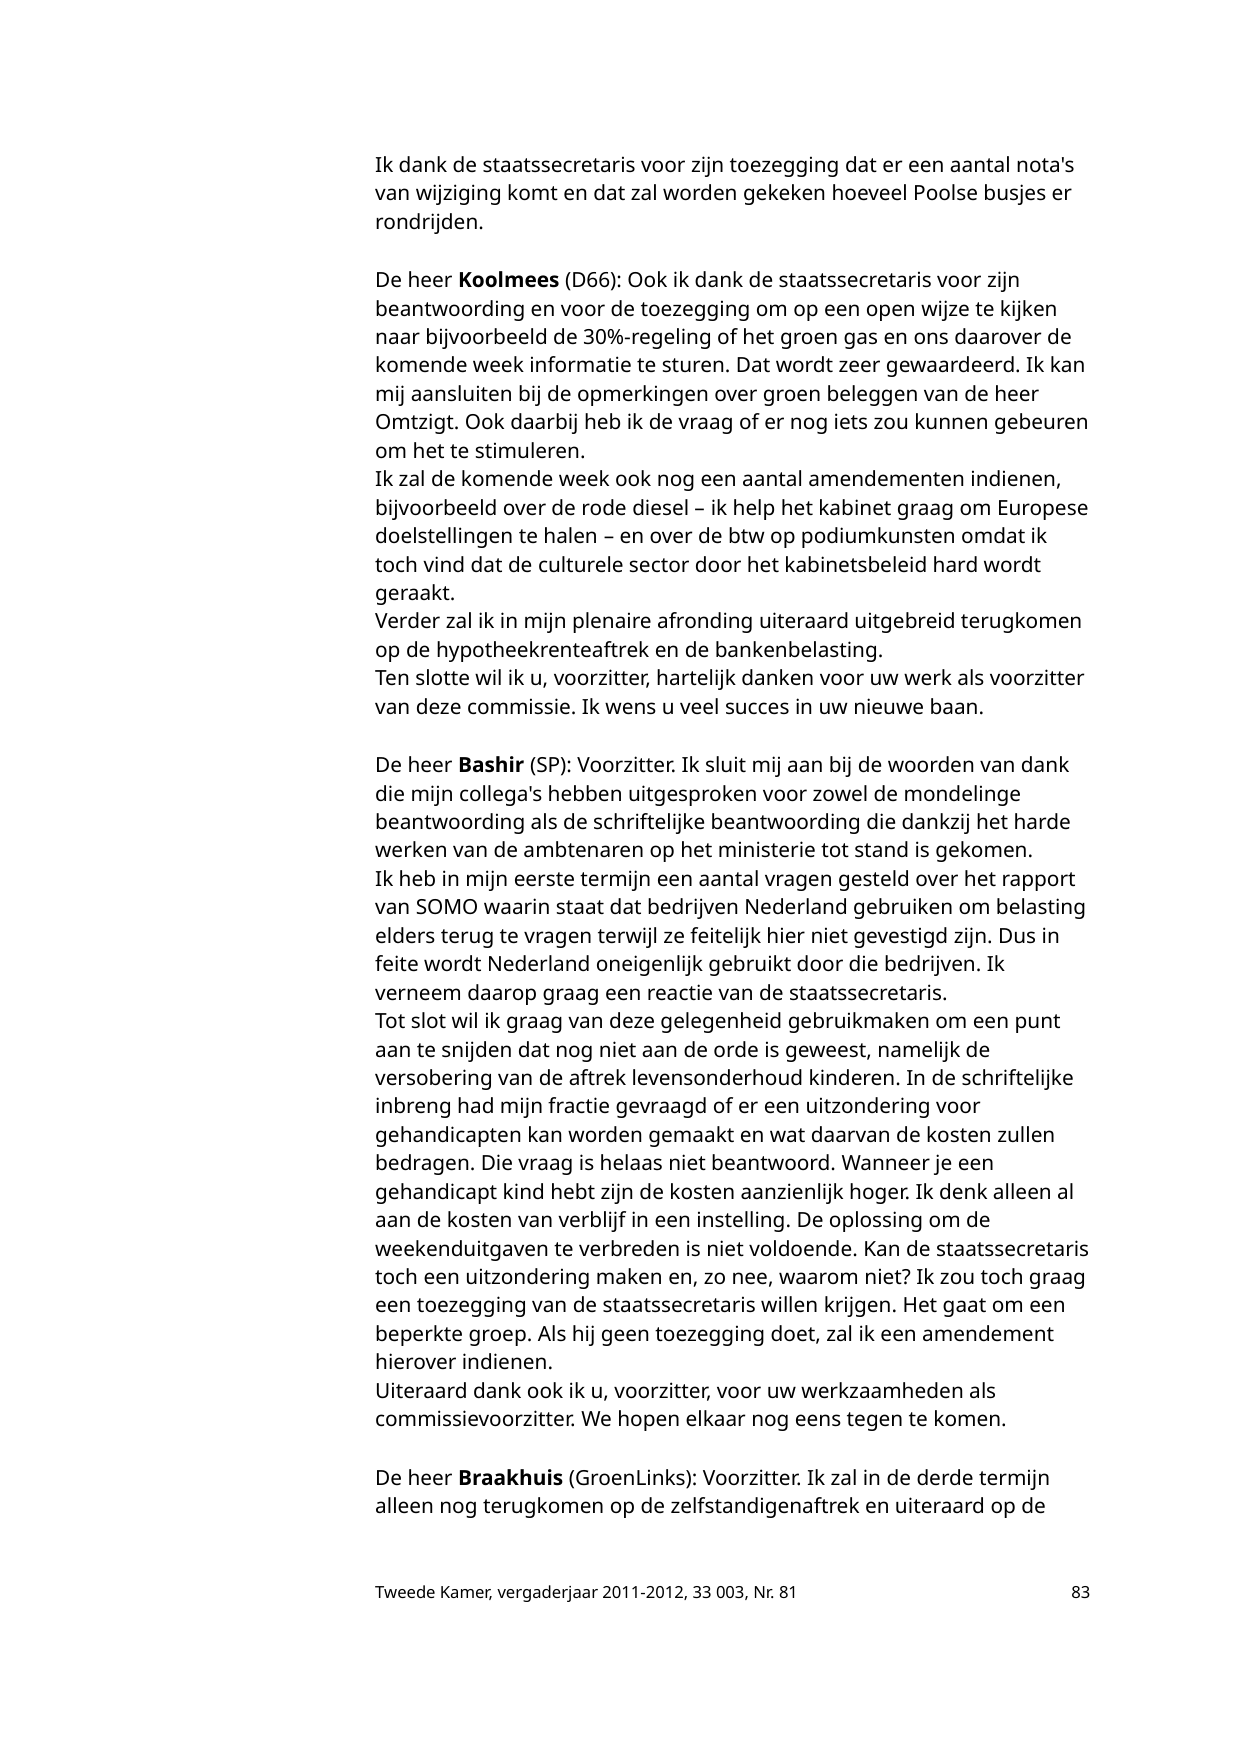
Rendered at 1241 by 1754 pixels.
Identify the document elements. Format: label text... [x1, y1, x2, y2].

text De heer Bashir (SP): Voorzitter. Ik sluit mij aan bij de woorden van dank die mijn collega's hebben uitgesproken voor zowel de mondelinge beantwoording als de schriftelijke beantwoording die dankzij het harde werken van de ambtenaren op het ministerie tot stand is gekomen. [375, 750, 1090, 864]
text Verder zal ik in mijn plenaire afronding uiteraard uitgebreid terugkomen op de hypotheekrenteaftrek en de bankenbelasting. [375, 607, 1090, 663]
text De heer Koolmees (D66): Ook ik dank de staatssecretaris voor zijn beantwoording en voor de toezegging om op een open wijze te kijken naar bijvoorbeeld de 30%-regeling of het groen gas en ons daarover de komende week informatie te sturen. Dat wordt zeer gewaardeerd. Ik kan mij aansluiten bij de opmerkingen over groen beleggen van de heer Omtzigt. Ook daarbij heb ik de vraag of er nog iets zou kunnen gebeuren om het te stimuleren. [375, 265, 1090, 464]
text Ik zal de komende week ook nog een aantal amendementen indienen, bijvoorbeeld over de rode diesel – ik help het kabinet graag om Europese doelstellingen te halen – en over de btw op podiumkunsten omdat ik toch vind dat de culturele sector door het kabinetsbeleid hard wordt geraakt. [375, 464, 1090, 607]
text Ten slotte wil ik u, voorzitter, hartelijk danken voor uw werk als voorzitter van deze commissie. Ik wens u veel succes in uw nieuwe baan. [375, 663, 1090, 720]
text Uiteraard dank ook ik u, voorzitter, voor uw werkzaamheden als commissievoorzitter. We hopen elkaar nog eens tegen te komen. [375, 1376, 1090, 1433]
text Tot slot wil ik graag van deze gelegenheid gebruikmaken om een punt aan te snijden dat nog niet aan de orde is geweest, namelijk de versobering van de aftrek levensonderhoud kinderen. In de schriftelijke inbreng had mijn fractie gevraagd of er een uitzondering voor gehandicapten kan worden gemaakt en wat daarvan de kosten zullen bedragen. Die vraag is helaas niet beantwoord. Wanneer je een gehandicapt kind hebt zijn de kosten aanzienlijk hoger. Ik denk alleen al aan de kosten van verblijf in een instelling. De oplossing om de weekenduitgaven te verbreden is niet voldoende. Kan de staatssecretaris toch een uitzondering maken en, zo nee, waarom niet? Ik zou toch graag een toezegging van de staatssecretaris willen krijgen. Het gaat om een beperkte groep. Als hij geen toezegging doet, zal ik een amendement hierover indienen. [375, 1006, 1090, 1376]
text De heer Braakhuis (GroenLinks): Voorzitter. Ik zal in de derde termijn alleen nog terugkomen op de zelfstandigenaftrek en uiteraard op de [375, 1463, 1090, 1520]
text Ik dank de staatssecretaris voor zijn toezegging dat er een aantal nota's van wijziging komt en dat zal worden gekeken hoeveel Poolse busjes er rondrijden. [375, 150, 1090, 235]
text Ik heb in mijn eerste termijn een aantal vragen gesteld over het rapport van SOMO waarin staat dat bedrijven Nederland gebruiken om belasting elders terug te vragen terwijl ze feitelijk hier niet gevestigd zijn. Dus in feite wordt Nederland oneigenlijk gebruikt door die bedrijven. Ik verneem daarop graag een reactie van de staatssecretaris. [375, 864, 1090, 1006]
